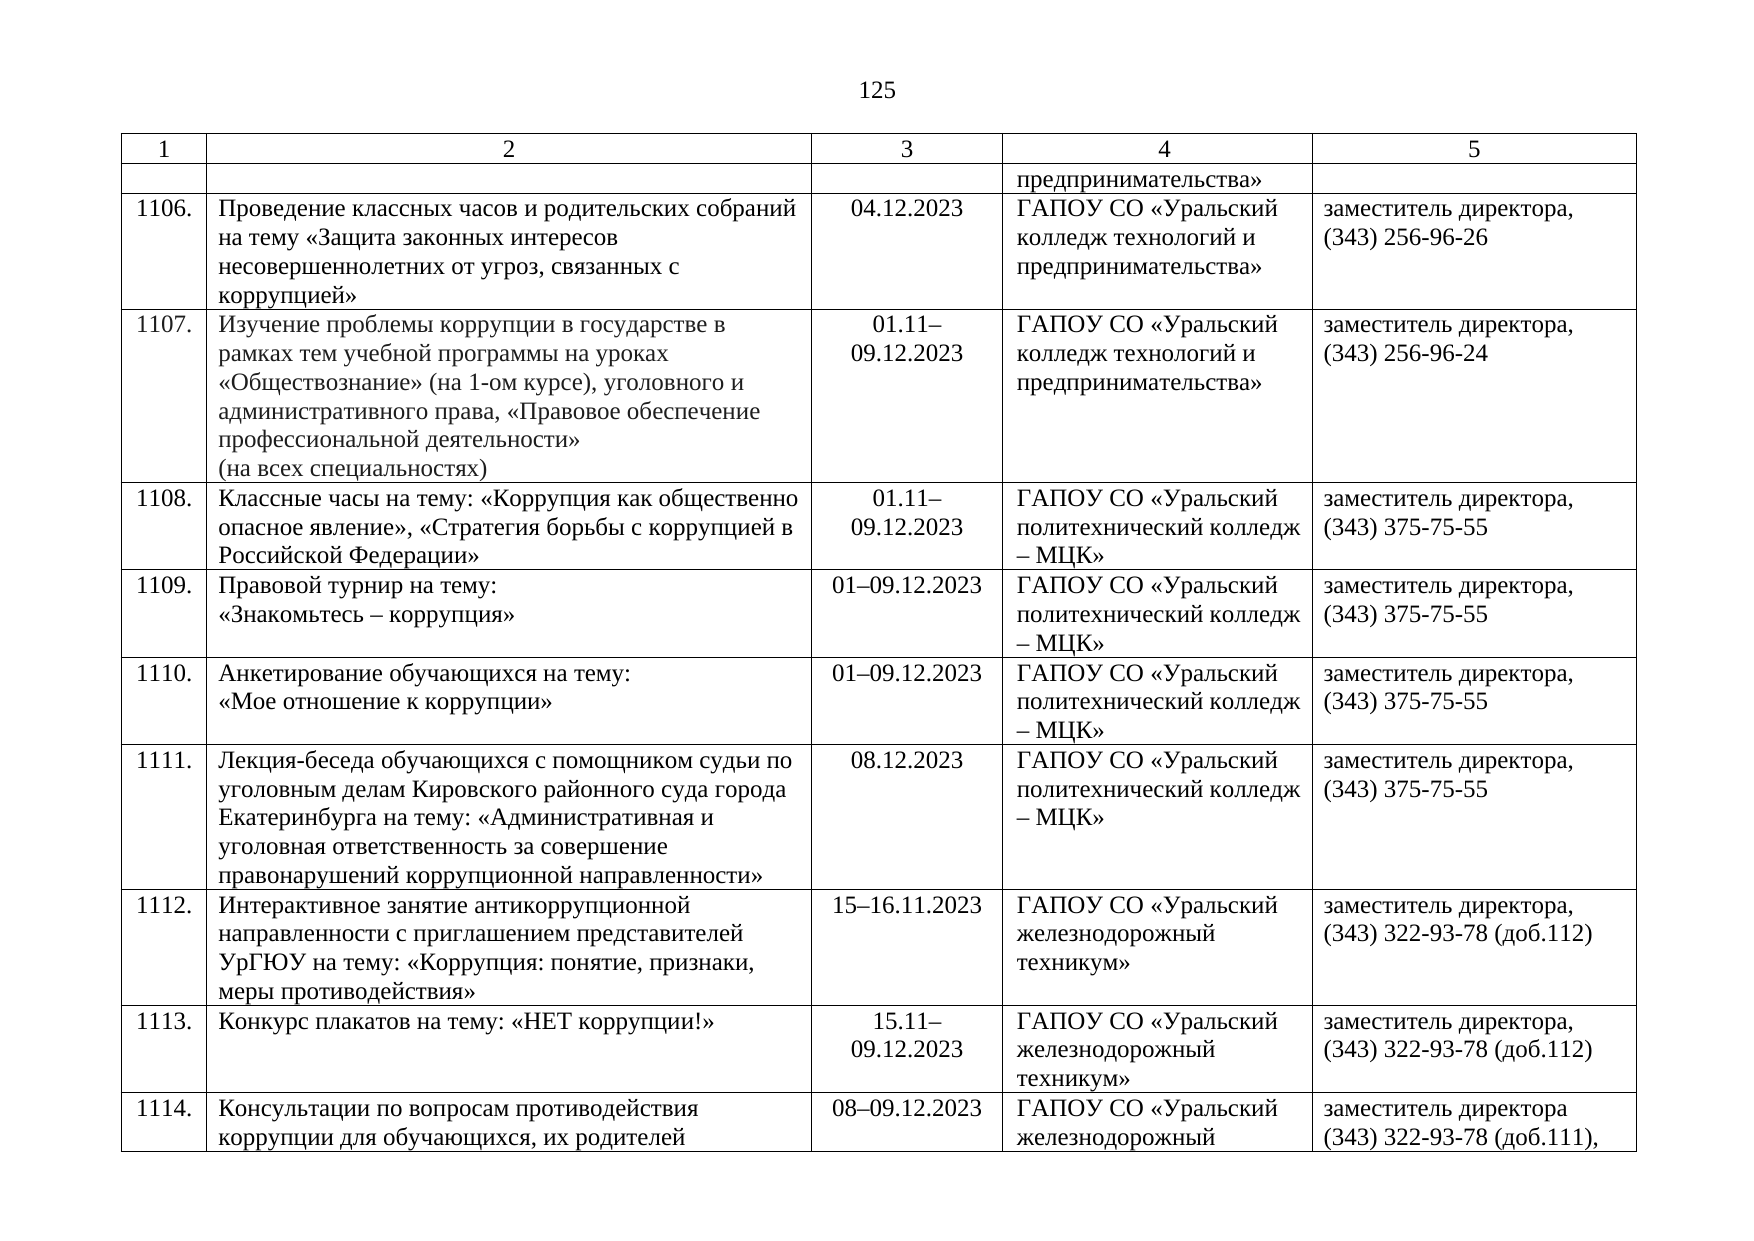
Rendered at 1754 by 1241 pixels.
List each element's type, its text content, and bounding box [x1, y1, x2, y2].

table_cell ГАПОУ СО «Уральский железнодорожный техникум» [1003, 890, 1312, 1005]
table_cell [122, 483, 206, 569]
table_header [117, 133, 121, 163]
table_cell [207, 164, 811, 192]
table_cell [122, 1093, 206, 1151]
table_cell Консультации по вопросам противодействия коррупции для обучающихся, их родителей [207, 1093, 811, 1151]
table_cell ГАПОУ СО «Уральский политехнический колледж – МЦК» [1003, 483, 1312, 569]
table_cell Лекция-беседа обучающихся с помощником судьи по уголовным делам Кировского районного суда города Екатеринбурга на тему: «Административная и уголовная ответственность за совершение правонарушений коррупционной направленности» [207, 745, 811, 889]
table_cell ГАПОУ СО «Уральский железнодорожный техникум» [1003, 1006, 1312, 1092]
table_cell 08–09.12.2023 [812, 1093, 1002, 1151]
table_cell [122, 570, 206, 657]
table_cell ГАПОУ СО «Уральский железнодорожный [1003, 1093, 1312, 1151]
table_cell заместитель директора, (343) 375-75-55 [1313, 745, 1636, 889]
table_cell предпринимательства» [1003, 164, 1312, 192]
table_cell 15–16.11.2023 [812, 890, 1002, 1005]
table_cell [122, 1006, 206, 1092]
table_cell заместитель директора, (343) 322-93-78 (доб.112) [1313, 1006, 1636, 1092]
table_cell [117, 569, 121, 657]
table_cell 15.11–09.12.2023 [812, 1006, 1002, 1092]
table_cell Конкурс плакатов на тему: «НЕТ коррупции!» [207, 1006, 811, 1092]
table_cell 01–09.12.2023 [812, 570, 1002, 657]
table_cell [122, 164, 206, 192]
table_cell Классные часы на тему: «Коррупция как общественно опасное явление», «Стратегия борьбы с коррупцией в Российской Федерации» [207, 483, 811, 569]
table_cell ГАПОУ СО «Уральский колледж технологий и предпринимательства» [1003, 194, 1312, 308]
table_cell [122, 890, 206, 1005]
table_cell 01.11–09.12.2023 [812, 483, 1002, 569]
table_cell ГАПОУ СО «Уральский политехнический колледж – МЦК» [1003, 658, 1312, 744]
table_header 3 [812, 134, 1002, 163]
table_cell Интерактивное занятие антикоррупционной направленности с приглашением представителей УрГЮУ на тему: «Коррупция: понятие, признаки, меры противодействия» [207, 890, 811, 1005]
table_cell заместитель директора, (343) 375-75-55 [1313, 570, 1636, 657]
table_cell [122, 310, 206, 482]
table_cell [117, 193, 121, 308]
table_cell [117, 1005, 121, 1092]
table_cell заместитель директора, (343) 322-93-78 (доб.112) [1313, 890, 1636, 1005]
table_cell Анкетирование обучающихся на тему: «Мое отношение к коррупции» [207, 658, 811, 744]
table_cell заместитель директора, (343) 375-75-55 [1313, 658, 1636, 744]
table_cell [1313, 164, 1636, 192]
table_cell 04.12.2023 [812, 194, 1002, 308]
table_cell [117, 309, 121, 482]
table_cell ГАПОУ СО «Уральский политехнический колледж – МЦК» [1003, 745, 1312, 889]
table_cell [117, 744, 121, 889]
table_cell ГАПОУ СО «Уральский колледж технологий и предпринимательства» [1003, 310, 1312, 482]
table_cell [117, 163, 121, 192]
table_cell Правовой турнир на тему: «Знакомьтесь – коррупция» [207, 570, 811, 657]
table_cell Изучение проблемы коррупции в государстве в рамках тем учебной программы на уроках «Обществознание» (на 1-ом курсе), уголовного и административного права, «Правовое обеспечение профессиональной деятельности» (на всех специальностях) [207, 310, 811, 482]
table_cell [122, 745, 206, 889]
table_cell Проведение классных часов и родительских собраний на тему «Защита законных интересов несовершеннолетних от угроз, связанных с коррупцией» [207, 194, 811, 308]
table_cell [117, 889, 121, 1005]
table_header 1 [122, 134, 206, 163]
table_cell заместитель директора, (343) 256-96-24 [1313, 310, 1636, 482]
table_cell ГАПОУ СО «Уральский политехнический колледж – МЦК» [1003, 570, 1312, 657]
table_cell заместитель директора, (343) 256-96-26 [1313, 194, 1636, 308]
table_cell 08.12.2023 [812, 745, 1002, 889]
table_header 4 [1003, 134, 1312, 163]
table_cell [117, 657, 121, 744]
table_cell 01–09.12.2023 [812, 658, 1002, 744]
table_cell [122, 194, 206, 308]
table_cell заместитель директора (343) 322-93-78 (доб.111), [1313, 1093, 1636, 1151]
table_cell [122, 658, 206, 744]
table_cell [117, 482, 121, 569]
table_header 2 [207, 134, 811, 163]
table_cell [117, 1092, 121, 1151]
table_cell [812, 164, 1002, 192]
table_cell 01.11–09.12.2023 [812, 310, 1002, 482]
table_header 5 [1313, 134, 1636, 163]
table_cell заместитель директора, (343) 375-75-55 [1313, 483, 1636, 569]
